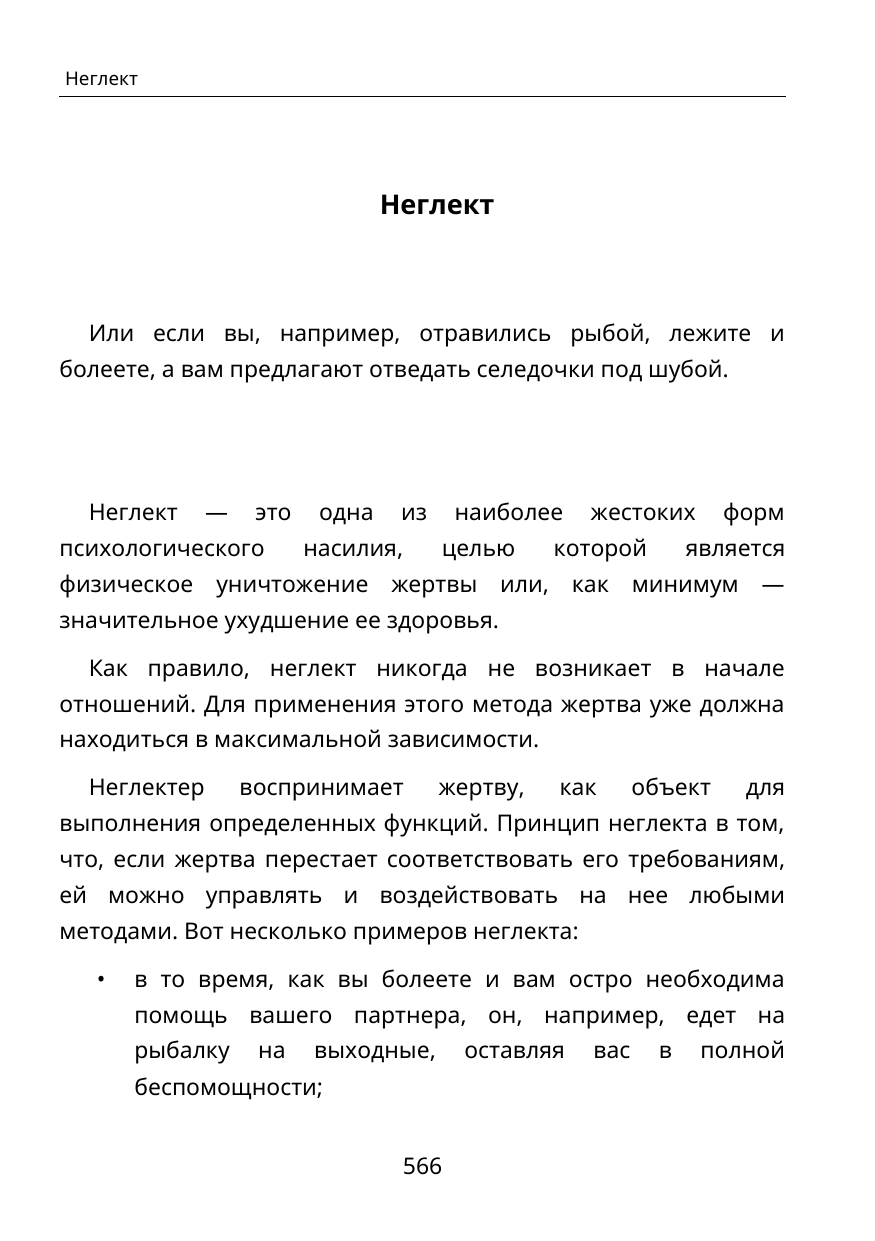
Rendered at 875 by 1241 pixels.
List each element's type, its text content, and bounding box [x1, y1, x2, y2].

subtitle Неглект [59, 185, 786, 222]
text Как правило, неглект никогда не возникает в начале отношений. Для применения этого метода жертва уже должна находиться в максимальной зависимости. [59, 652, 786, 755]
text Или если вы, например, отравились рыбой, лежите и болеете, а вам предлагают отведать селедочки под шубой. [59, 317, 786, 384]
text Неглектер воспринимает жертву, как объект для выполнения определенных функций. Принцип неглекта в том, что, если жертва перестает соответствовать его требованиям, ей можно управлять и воздействовать на нее любыми методами. Вот несколько примеров неглекта: [59, 771, 786, 946]
list в то время, как вы болеете и вам остро необходима помощь вашего партнера, он, например, едет на рыбалку на выходные, оставляя вас в полной беспомощности; [97, 963, 786, 1102]
text Неглект — это одна из наиболее жестоких форм психологического насилия, целью которой является физическое уничтожение жертвы или, как минимум — значительное ухудшение ее здоровья. [59, 496, 786, 635]
